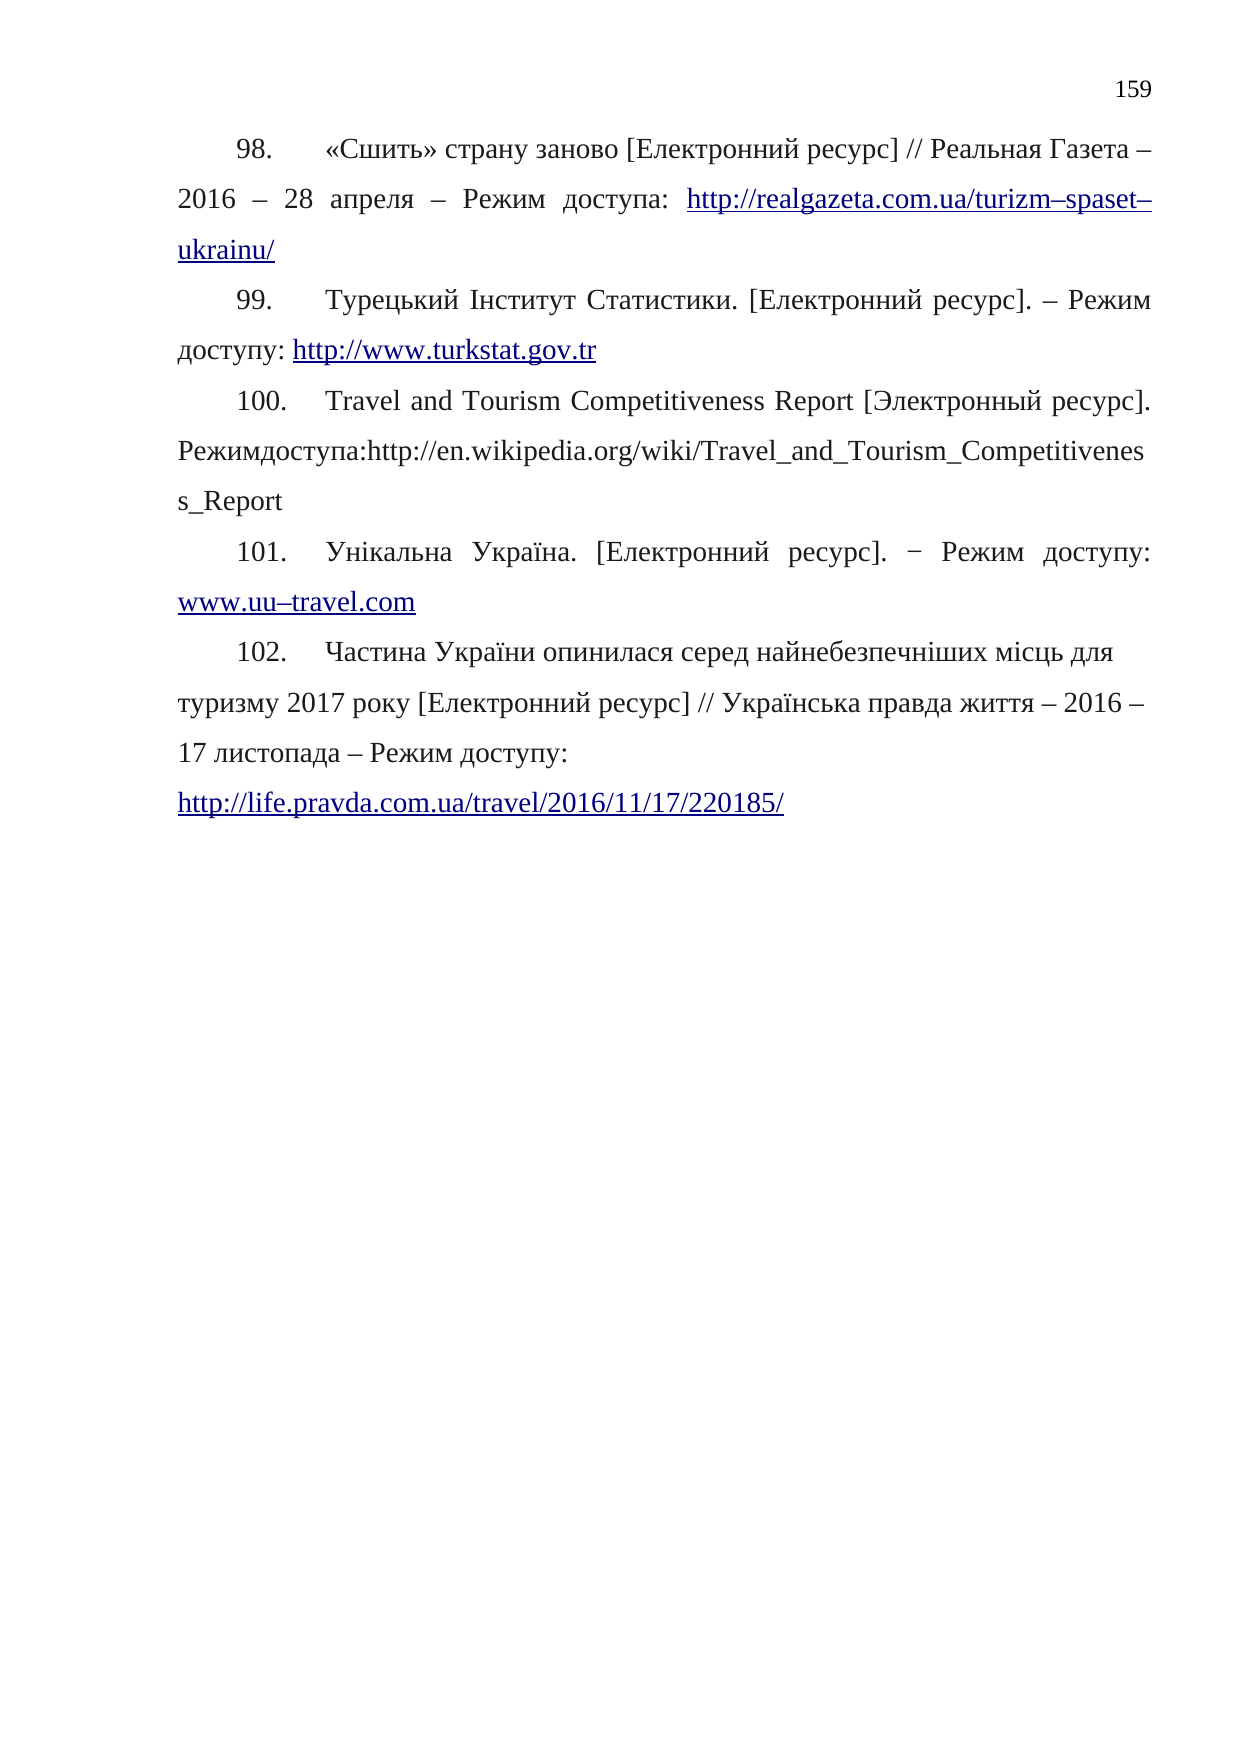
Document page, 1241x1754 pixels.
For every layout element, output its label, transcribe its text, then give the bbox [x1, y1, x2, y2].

text 100. Travel and Tourism Competitiveness Report [Электронный ресурс]. Режимдоступа:http://en.wikipedia.org/wiki/Travel_and_Tourism_Competitiveness_Report [177, 383, 1152, 517]
text 99. Турецький Інститут Статистики. [Електронний ресурс]. – Режим доступу: http://www.turkstat.gov.tr [177, 282, 1152, 366]
text 101. Унікальна Україна. [Електронний ресурс]. − Режим доступу: www.uu–travel.com [177, 534, 1152, 618]
text 102. Частина України опинилася серед найнебезпечніших місць для туризму 2017 року [Електронний ресурс] // Українська правда життя – 2016 – 17 листопада – Режим доступу: http://life.pravda.com.ua/travel/2016/11/17/220185/ [177, 634, 1152, 819]
text 98. «Сшить» страну заново [Електронний ресурс] // Реальная Газета – 2016 – 28 апреля – Режим доступа: http://realgazeta.com.ua/turizm–spaset–ukrainu/ [177, 131, 1152, 265]
